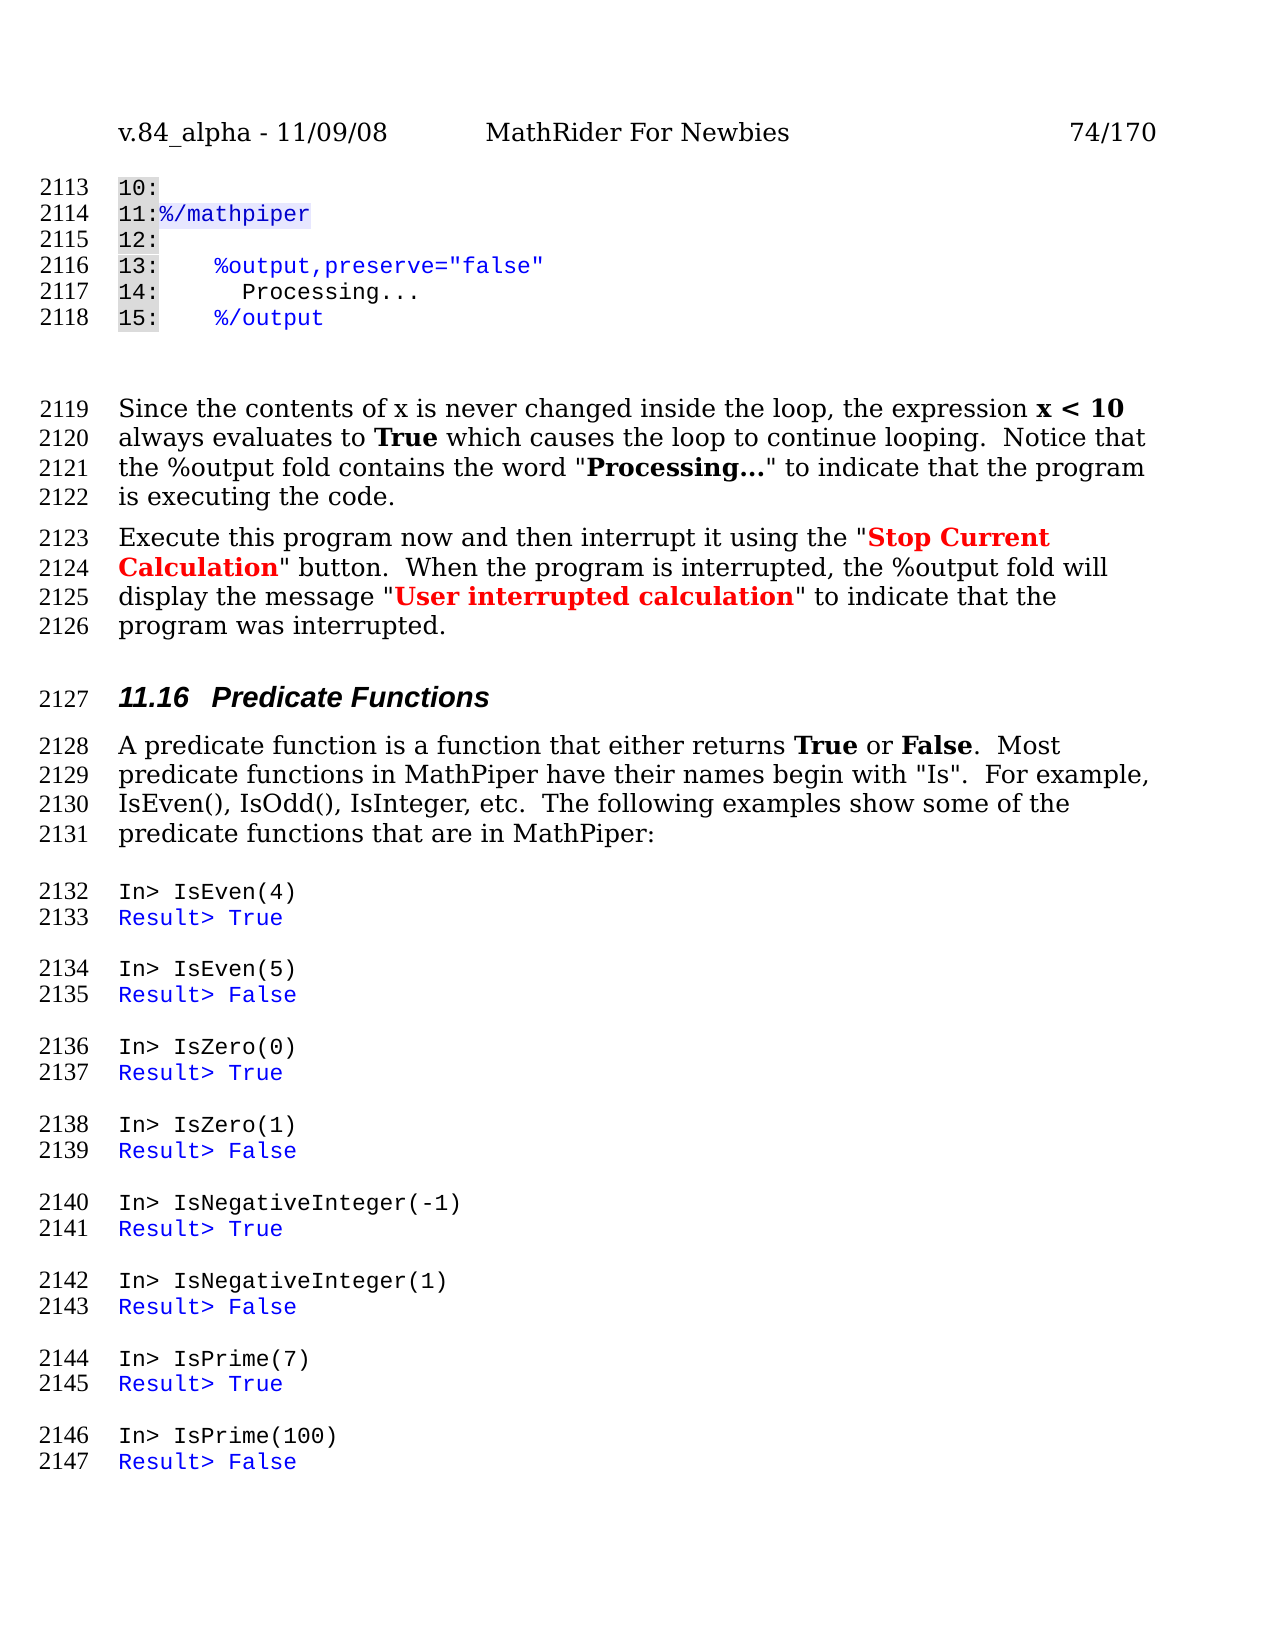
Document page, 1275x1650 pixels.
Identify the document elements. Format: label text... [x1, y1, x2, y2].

text 11:%/mathpiper [118, 203, 1157, 229]
text Result> True [118, 1217, 1157, 1243]
text In> IsZero(1) [118, 1113, 1157, 1139]
subtitle Predicate Functions [118, 679, 1157, 713]
text 10: [118, 177, 1157, 203]
text In> IsEven(5) [118, 958, 1157, 984]
text In> IsPrime(7) [118, 1347, 1157, 1373]
text Result> False [118, 1139, 1157, 1165]
text In> IsNegativeInteger(1) [118, 1269, 1157, 1295]
text Result> False [118, 984, 1157, 1010]
text In> IsZero(0) [118, 1036, 1157, 1062]
text In> IsEven(4) [118, 880, 1157, 906]
text Result> False [118, 1295, 1157, 1321]
text Result> True [118, 1062, 1157, 1087]
text 15: %/output [118, 306, 1157, 332]
text 14: Processing... [118, 281, 1157, 306]
text In> IsNegativeInteger(-1) [118, 1191, 1157, 1217]
text Execute this program now and then interrupt it using the "Stop Current Calculation" button. When the program is interrupted, the %output fold will display the message "User interrupted calculation" to indicate that the program was interrupted. [118, 523, 1157, 641]
text Since the contents of x is never changed inside the loop, the expression x < 10 always evaluates to True which causes the loop to continue looping. Notice that the %output fold contains the word "Processing..." to indicate that the program is executing the code. [118, 394, 1157, 511]
text Result> False [118, 1451, 1157, 1477]
text 13: %output,preserve="false" [118, 254, 1157, 281]
text In> IsPrime(100) [118, 1425, 1157, 1451]
text Result> True [118, 1373, 1157, 1399]
text A predicate function is a function that either returns True or False. Most predicate functions in MathPiper have their names begin with "Is". For example, IsEven(), IsOdd(), IsInteger, etc. The following examples show some of the predicate functions that are in MathPiper: [118, 731, 1157, 848]
text 12: [118, 229, 1157, 254]
text Result> True [118, 906, 1157, 932]
